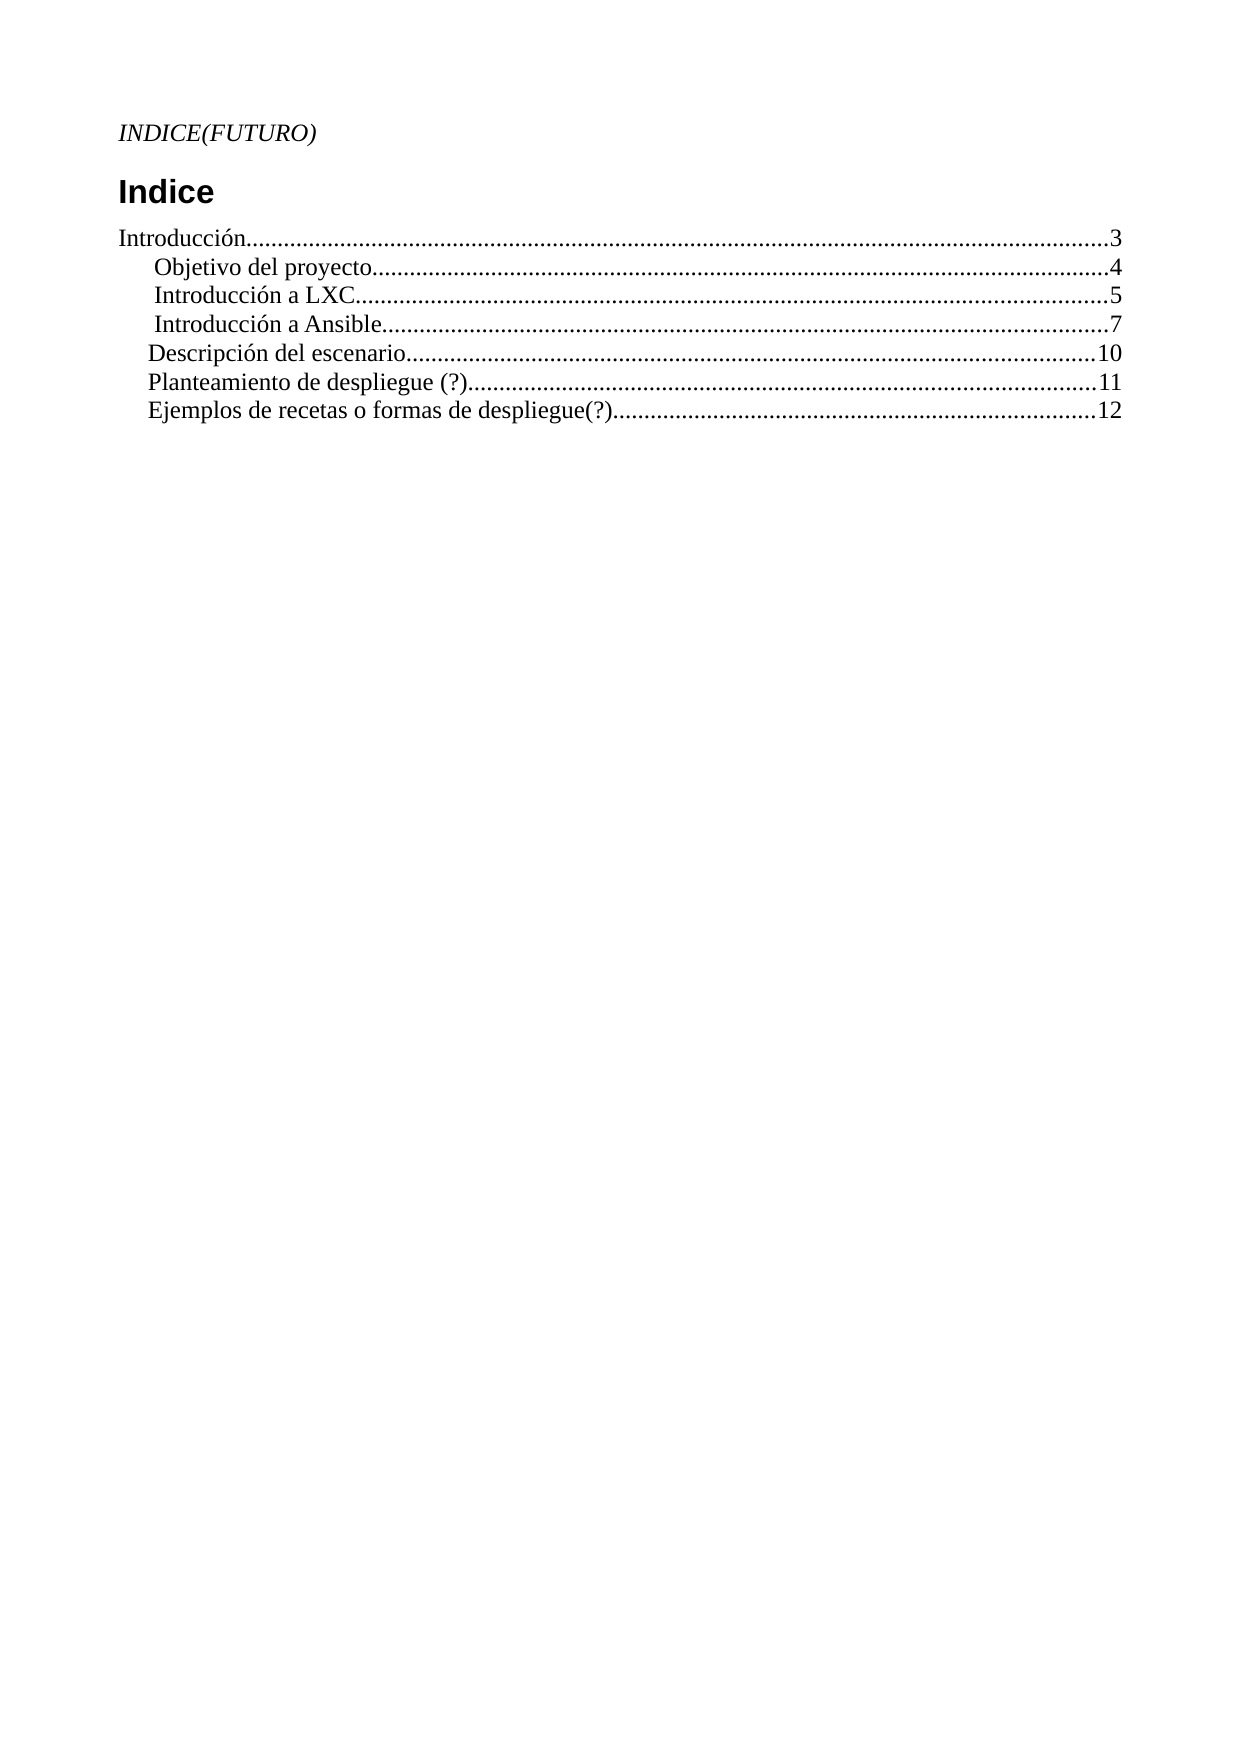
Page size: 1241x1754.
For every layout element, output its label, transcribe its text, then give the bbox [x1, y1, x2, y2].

text Introducción a LXC 5 [148, 280, 1122, 309]
text Descripción del escenario 10 [148, 338, 1122, 367]
text Planteamiento de despliegue (?) 11 [148, 367, 1122, 395]
text Ejemplos de recetas o formas de despliegue(?) 12 [148, 395, 1122, 424]
text Objetivo del proyecto 4 [148, 252, 1122, 280]
text Introducción a Ansible 7 [148, 309, 1122, 338]
subtitle Indice [118, 172, 1122, 210]
text INDICE(FUTURO) [118, 118, 1122, 147]
text Introducción 3 [118, 223, 1122, 252]
